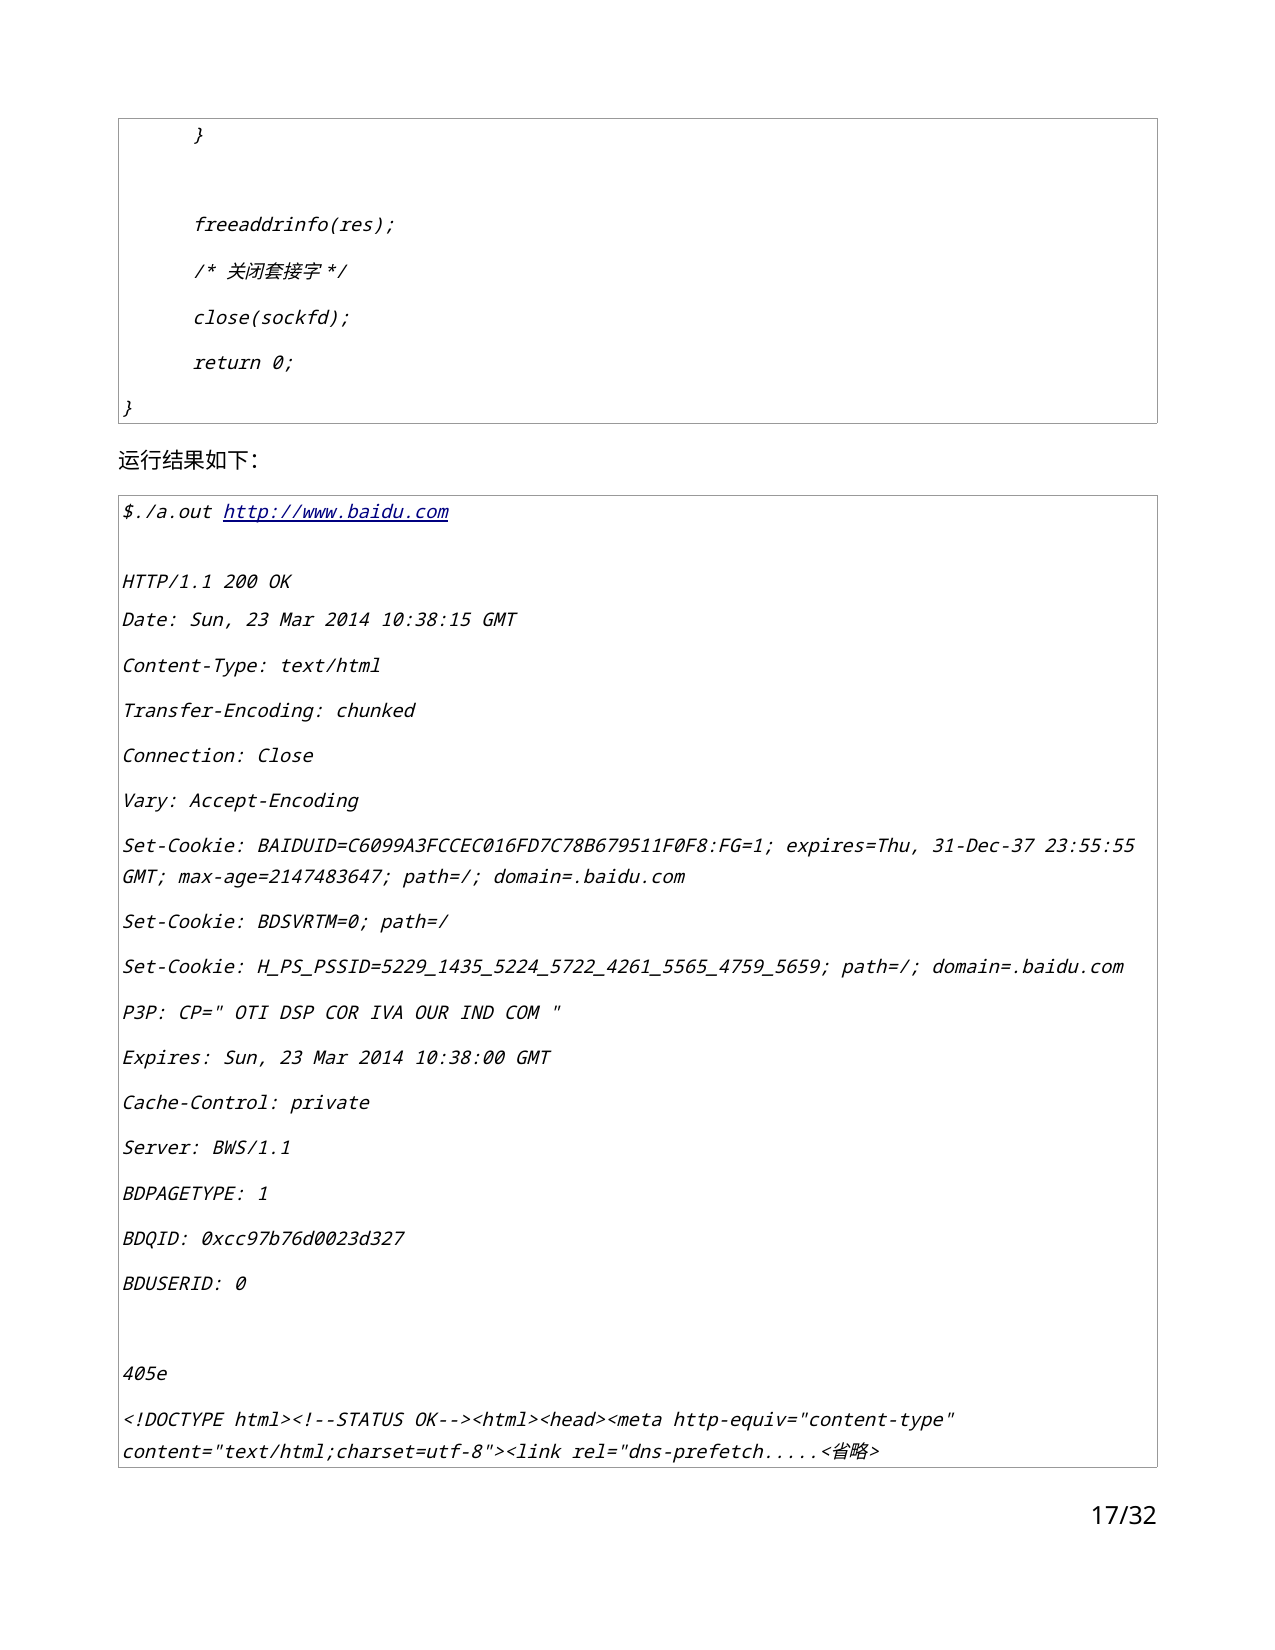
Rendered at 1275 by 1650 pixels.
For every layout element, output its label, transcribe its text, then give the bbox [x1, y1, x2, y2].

text return 0; [119, 346, 1157, 375]
text Content-Type: text/html [119, 649, 1157, 677]
text BDUSERID: 0 [119, 1267, 1157, 1296]
text Set-Cookie: BAIDUID=C6099A3FCCEC016FD7C78B679511F0F8:FG=1; expires=Thu, 31-Dec-37 23:55:55 GMT; max-age=2147483647; path=/; domain=.baidu.com [119, 829, 1157, 889]
text Set-Cookie: H_PS_PSSID=5229_1435_5224_5722_4261_5565_4759_5659; path=/; domain=.baidu.com [119, 951, 1157, 979]
text <!DOCTYPE html><!--STATUS OK--><html><head><meta http-equiv="content-type" content="text/html;charset=utf-8"><link rel="dns-prefetch.....<省略> [119, 1403, 1157, 1467]
text $./a.out http://www.baidu.com [119, 496, 1157, 524]
text /* 关闭套接字 */ [119, 254, 1157, 284]
text 405e [119, 1357, 1157, 1386]
text P3P: CP=" OTI DSP COR IVA OUR IND COM " [119, 996, 1157, 1024]
text Server: BWS/1.1 [119, 1131, 1157, 1160]
text } [119, 391, 1157, 423]
text BDQID: 0xcc97b76d0023d327 [119, 1222, 1157, 1251]
text BDPAGETYPE: 1 [119, 1177, 1157, 1205]
text freeaddrinfo(res); [119, 208, 1157, 237]
text 运行结果如下： [118, 443, 1157, 474]
text Connection: Close [119, 739, 1157, 768]
text Set-Cookie: BDSVRTM=0; path=/ [119, 905, 1157, 934]
subtitle HTTP/1.1 200 OK [119, 566, 1157, 594]
text Expires: Sun, 23 Mar 2014 10:38:00 GMT [119, 1041, 1157, 1070]
text close(sockfd); [119, 301, 1157, 329]
text Transfer-Encoding: chunked [119, 694, 1157, 723]
text Date: Sun, 23 Mar 2014 10:38:15 GMT [119, 603, 1157, 632]
text Cache-Control: private [119, 1086, 1157, 1115]
text Vary: Accept-Encoding [119, 784, 1157, 813]
text } [119, 119, 1157, 147]
